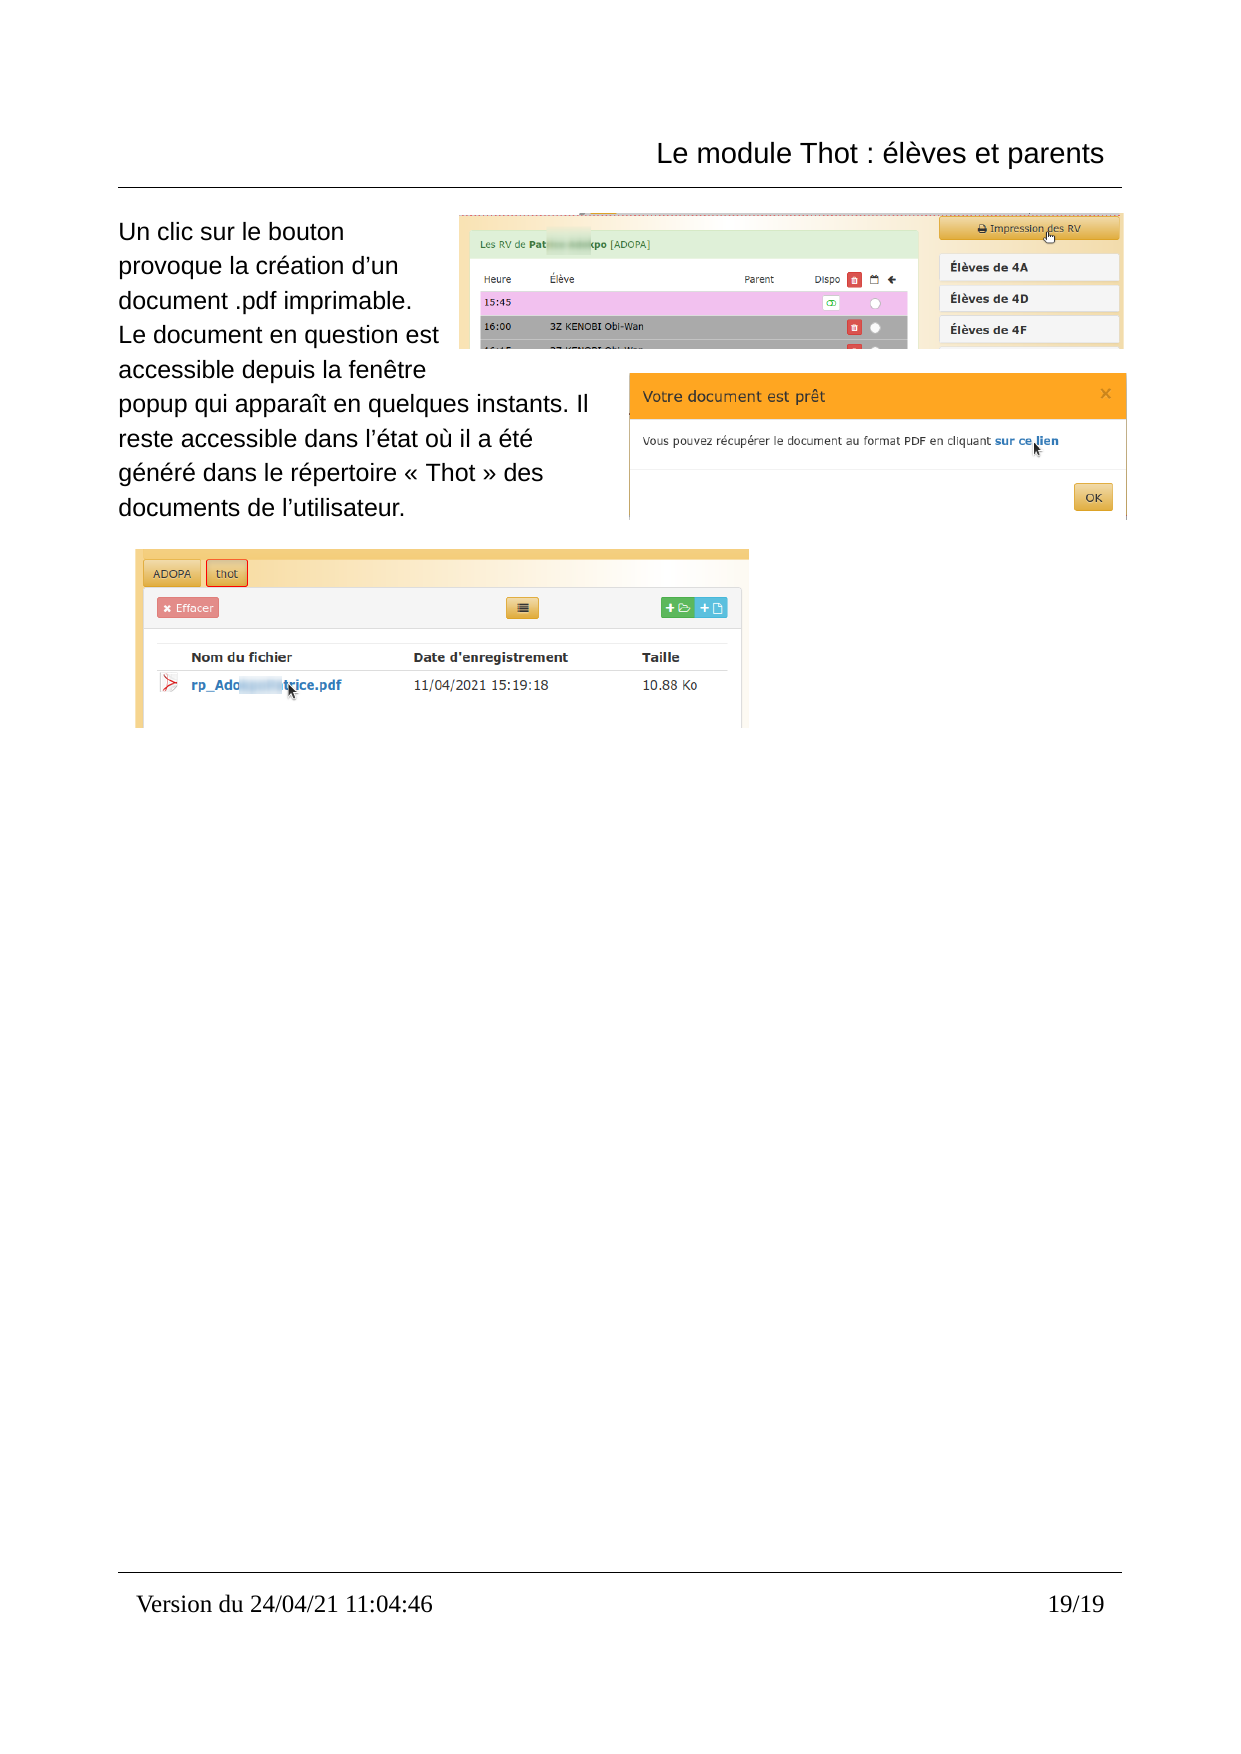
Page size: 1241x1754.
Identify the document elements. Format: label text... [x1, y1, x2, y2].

picture [459, 213, 1124, 349]
text Un clic sur le bouton provoque la création d’un document .pdf imprimable. Le document en question est accessible depuis la fenêtre popup qui apparaît en quelques instants. Il reste accessible dans l’état où il a été généré dans le répertoire « Thot » des documents de l’utilisateur. [118, 217, 1122, 521]
picture [629, 373, 1127, 520]
picture [135, 549, 749, 728]
